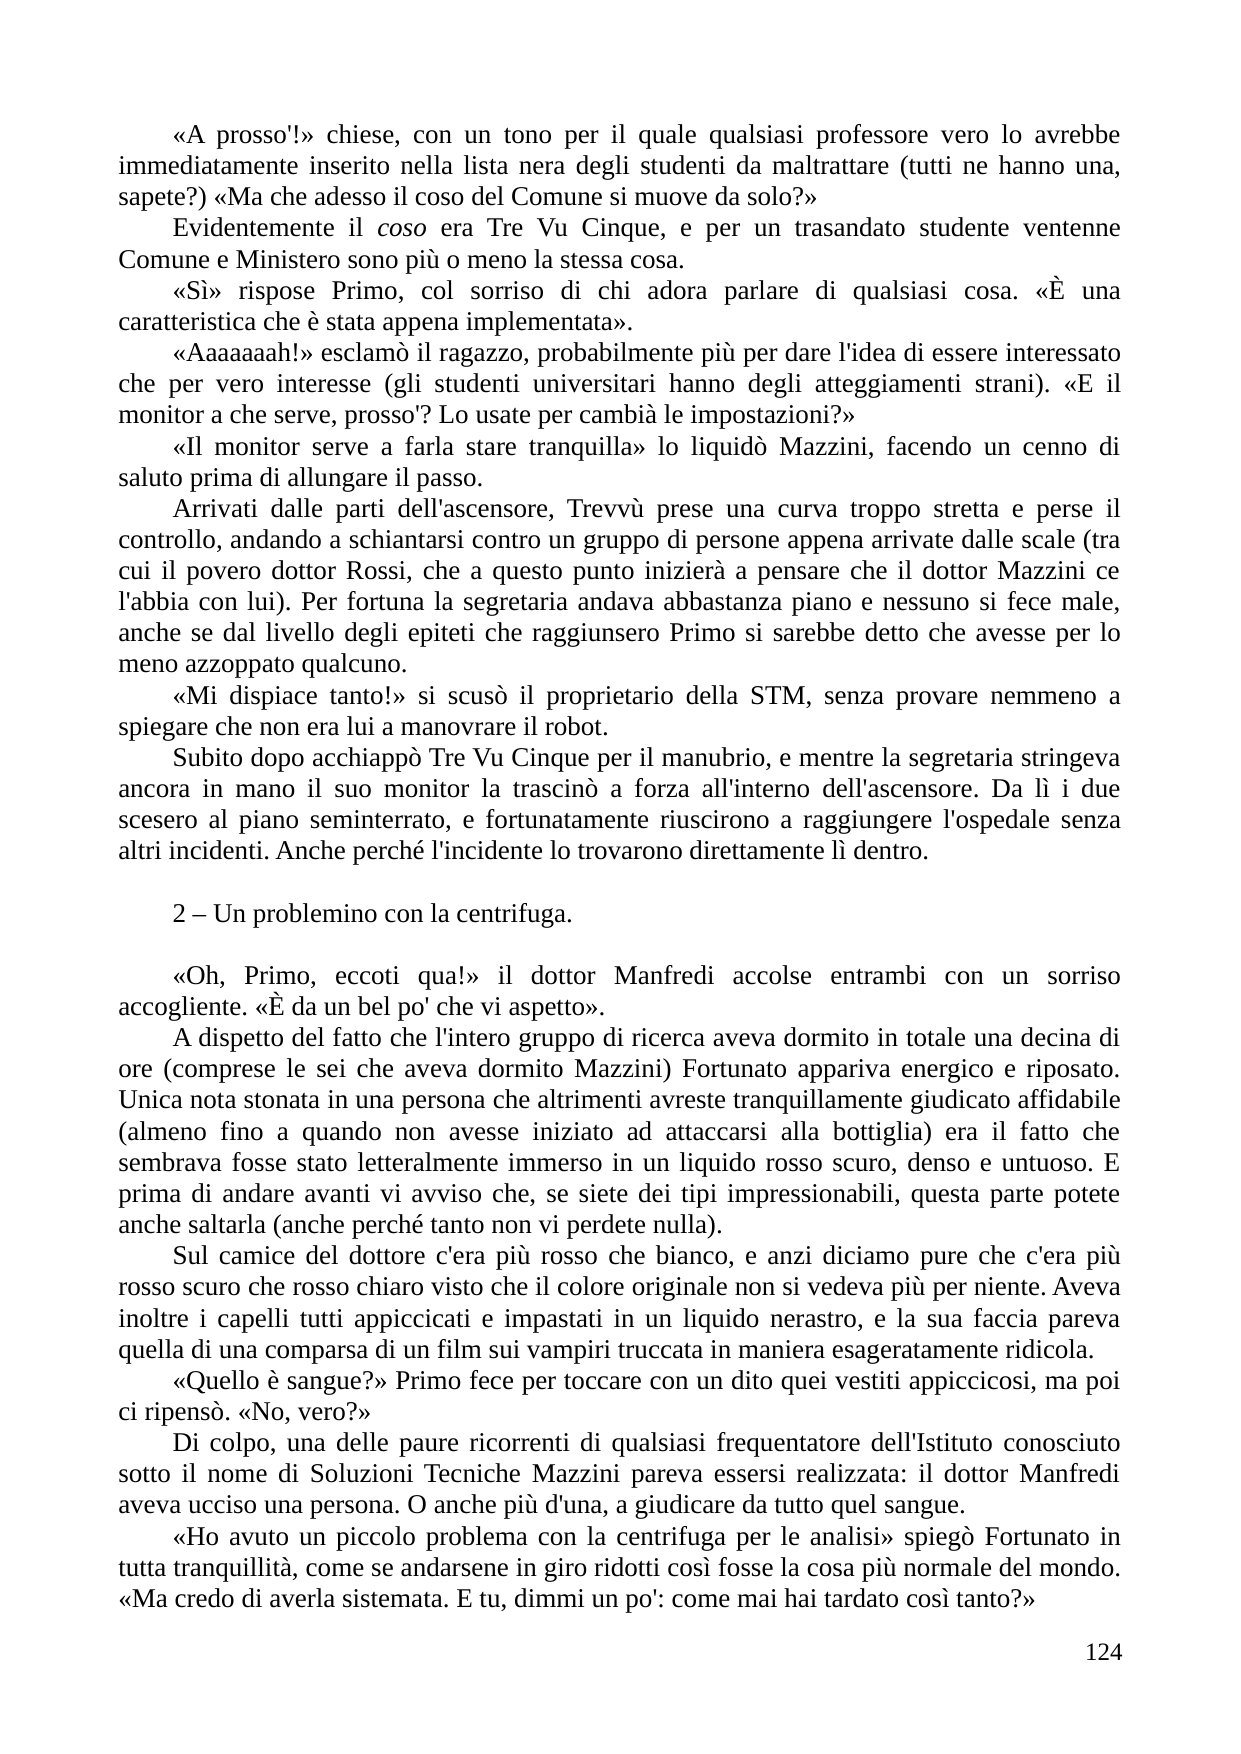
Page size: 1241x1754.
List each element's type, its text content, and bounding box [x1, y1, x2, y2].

text «Aaaaaaah!» esclamò il ragazzo, probabilmente più per dare l'idea di essere interessato che per vero interesse (gli studenti universitari hanno degli atteggiamenti strani). «E il monitor a che serve, prosso'? Lo usate per cambià le impostazioni?» [118, 336, 1122, 429]
text «Quello è sangue?» Primo fece per toccare con un dito quei vestiti appiccicosi, ma poi ci ripensò. «No, vero?» [118, 1364, 1122, 1426]
text Subito dopo acchiappò Tre Vu Cinque per il manubrio, e mentre la segretaria stringeva ancora in mano il suo monitor la trascinò a forza all'interno dell'ascensore. Da lì i due scesero al piano seminterrato, e fortunatamente riuscirono a raggiungere l'ospedale senza altri incidenti. Anche perché l'incidente lo trovarono direttamente lì dentro. [118, 741, 1122, 866]
text 2 – Un problemino con la centrifuga. [118, 897, 1122, 928]
text Arrivati dalle parti dell'ascensore, Trevvù prese una curva troppo stretta e perse il controllo, andando a schiantarsi contro un gruppo di persone appena arrivate dalle scale (tra cui il povero dottor Rossi, che a questo punto inizierà a pensare che il dottor Mazzini ce l'abbia con lui). Per fortuna la segretaria andava abbastanza piano e nessuno si fece male, anche se dal livello degli epiteti che raggiunsero Primo si sarebbe detto che avesse per lo meno azzoppato qualcuno. [118, 492, 1122, 679]
text Di colpo, una delle paure ricorrenti di qualsiasi frequentatore dell'Istituto conosciuto sotto il nome di Soluzioni Tecniche Mazzini pareva essersi realizzata: il dottor Manfredi aveva ucciso una persona. O anche più d'una, a giudicare da tutto quel sangue. [118, 1426, 1122, 1520]
text «Sì» rispose Primo, col sorriso di chi adora parlare di qualsiasi cosa. «È una caratteristica che è stata appena implementata». [118, 274, 1122, 336]
text A dispetto del fatto che l'intero gruppo di ricerca aveva dormito in totale una decina di ore (comprese le sei che aveva dormito Mazzini) Fortunato appariva energico e riposato. Unica nota stonata in una persona che altrimenti avreste tranquillamente giudicato affidabile (almeno fino a quando non avesse iniziato ad attaccarsi alla bottiglia) era il fatto che sembrava fosse stato letteralmente immerso in un liquido rosso scuro, denso e untuoso. E prima di andare avanti vi avviso che, se siete dei tipi impressionabili, questa parte potete anche saltarla (anche perché tanto non vi perdete nulla). [118, 1021, 1122, 1239]
text «Oh, Primo, eccoti qua!» il dottor Manfredi accolse entrambi con un sorriso accogliente. «È da un bel po' che vi aspetto». [118, 959, 1122, 1021]
text Sul camice del dottore c'era più rosso che bianco, e anzi diciamo pure che c'era più rosso scuro che rosso chiaro visto che il colore originale non si vedeva più per niente. Aveva inoltre i capelli tutti appiccicati e impastati in un liquido nerastro, e la sua faccia pareva quella di una comparsa di un film sui vampiri truccata in maniera esageratamente ridicola. [118, 1239, 1122, 1364]
text «Il monitor serve a farla stare tranquilla» lo liquidò Mazzini, facendo un cenno di saluto prima di allungare il passo. [118, 429, 1122, 492]
text «A prosso'!» chiese, con un tono per il quale qualsiasi professore vero lo avrebbe immediatamente inserito nella lista nera degli studenti da maltrattare (tutti ne hanno una, sapete?) «Ma che adesso il coso del Comune si muove da solo?» [118, 118, 1122, 212]
text «Ho avuto un piccolo problema con la centrifuga per le analisi» spiegò Fortunato in tutta tranquillità, come se andarsene in giro ridotti così fosse la cosa più normale del mondo. «Ma credo di averla sistemata. E tu, dimmi un po': come mai hai tardato così tanto?» [118, 1520, 1122, 1613]
text «Mi dispiace tanto!» si scusò il proprietario della STM, senza provare nemmeno a spiegare che non era lui a manovrare il robot. [118, 679, 1122, 741]
text Evidentemente il coso era Tre Vu Cinque, e per un trasandato studente ventenne Comune e Ministero sono più o meno la stessa cosa. [118, 212, 1122, 274]
